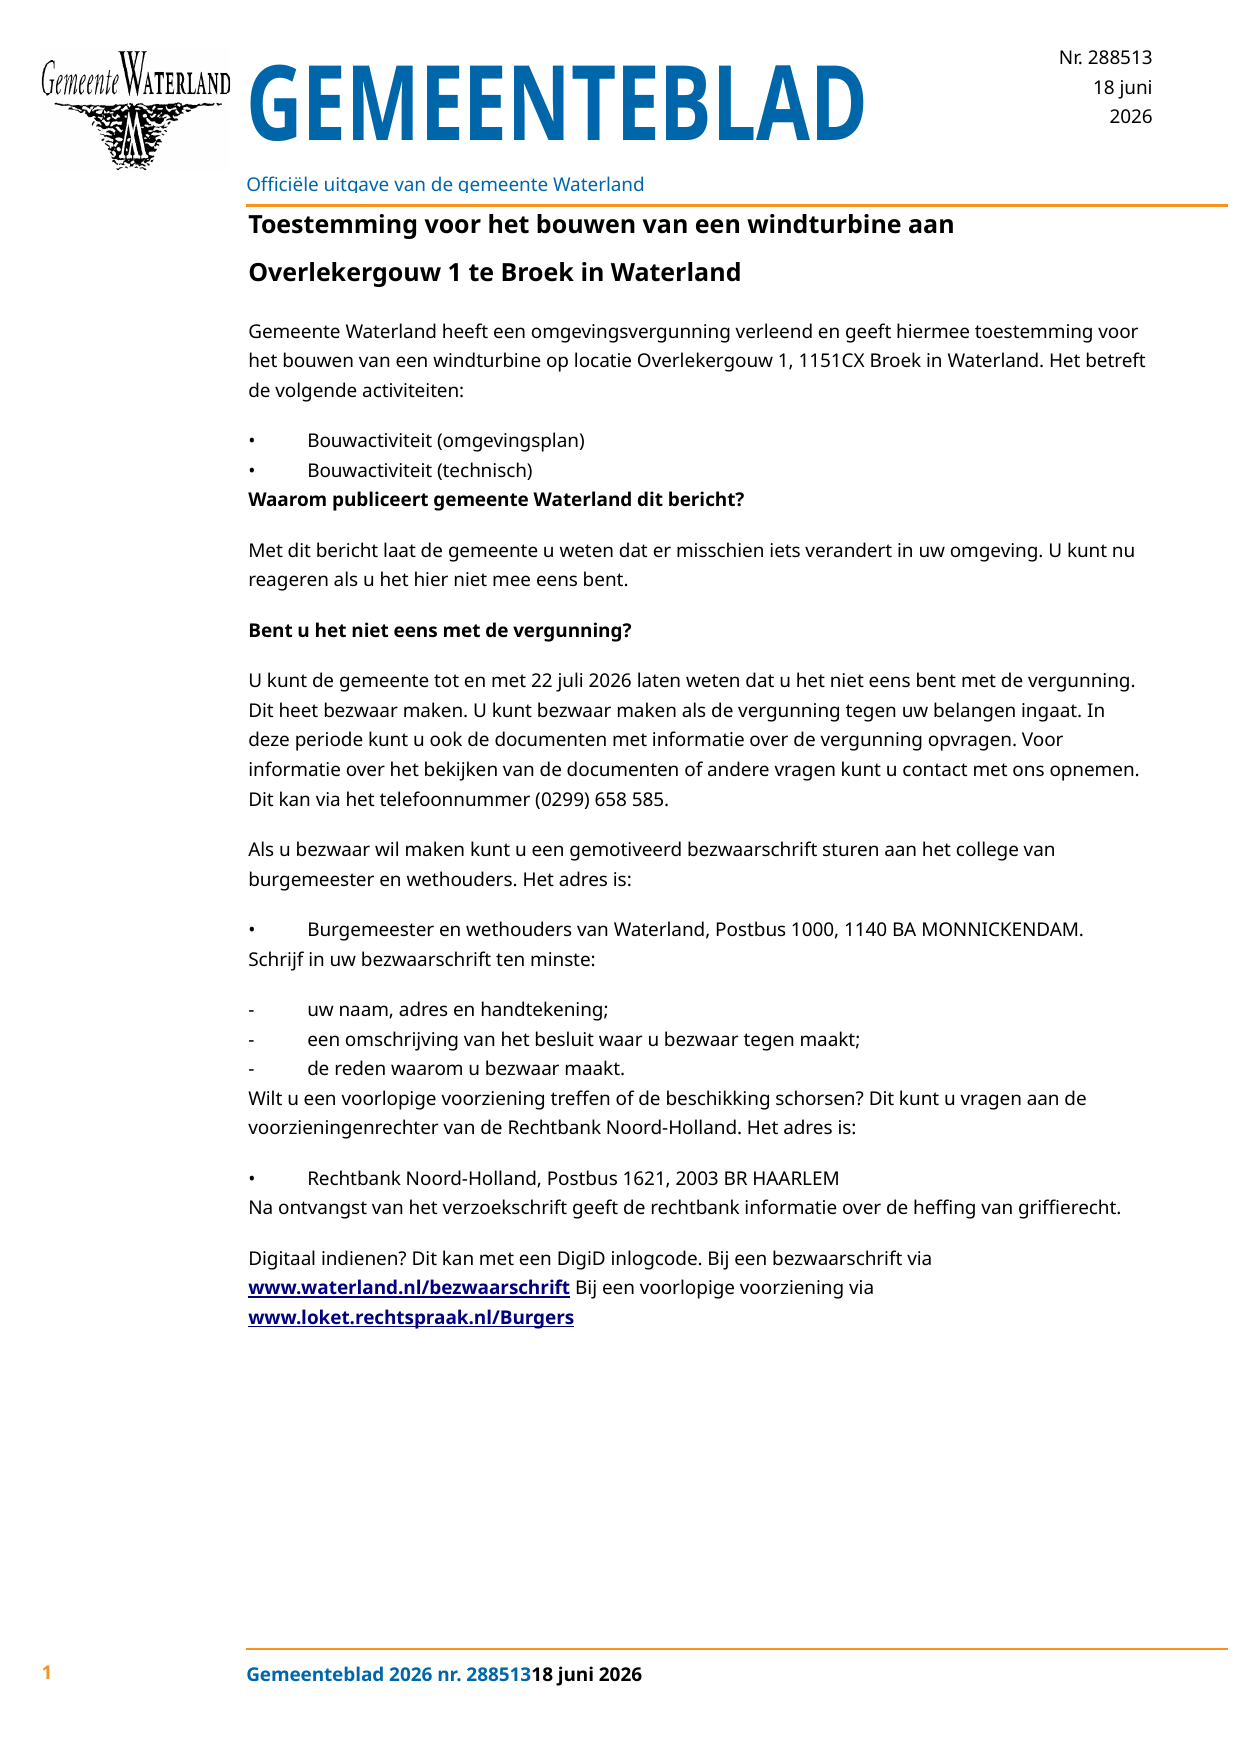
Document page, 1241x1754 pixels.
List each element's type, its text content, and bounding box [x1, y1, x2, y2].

picture [41, 47, 231, 172]
text U kunt de gemeente tot en met 22 juli 2026 laten weten dat u het niet eens bent met de vergunning. Dit heet bezwaar maken. U kunt bezwaar maken als de vergunning tegen uw belangen ingaat. In deze periode kunt u ook de documenten met informatie over de vergunning opvragen. Voor informatie over het bekijken van de documenten of andere vragen kunt u contact met ons opnemen. Dit kan via het telefoonnummer (0299) 658 585. [248, 667, 1152, 812]
text Schrijf in uw bezwaarschrift ten minste: [248, 946, 1152, 972]
list een omschrijving van het besluit waar u bezwaar tegen maakt; [248, 1026, 1152, 1052]
text Wilt u een voorlopige voorziening treffen of de beschikking schorsen? Dit kunt u vragen aan de voorzieningenrechter van de Rechtbank Noord-Holland. Het adres is: [248, 1085, 1152, 1140]
text Na ontvangst van het verzoekschrift geeft de rechtbank informatie over de heffing van griffierecht. [248, 1194, 1152, 1220]
text Als u bezwaar wil maken kunt u een gemotiveerd bezwaarschrift sturen aan het college van burgemeester en wethouders. Het adres is: [248, 836, 1152, 892]
list uw naam, adres en handtekening; [248, 996, 1152, 1022]
list de reden waarom u bezwaar maakt. [248, 1055, 1152, 1081]
text Bent u het niet eens met de vergunning? [248, 617, 1152, 643]
text Gemeente Waterland heeft een omgevingsvergunning verleend en geeft hiermee toestemming voor het bouwen van een windturbine op locatie Overlekergouw 1, 1151CX Broek in Waterland. Het betreft de volgende activiteiten: [248, 318, 1152, 403]
text Toestemming voor het bouwen van een windturbine aan Overlekergouw 1 te Broek in Waterland [248, 207, 1152, 288]
text Digitaal indienen? Dit kan met een DigiD inlogcode. Bij een bezwaarschrift via www.waterland.nl/bezwaarschrift Bij een voorlopige voorziening via www.loket.rechtspraak.nl/Burgers [248, 1245, 1152, 1330]
list Rechtbank Noord-Holland, Postbus 1621, 2003 BR HAARLEM [248, 1165, 1152, 1191]
list Bouwactiviteit (omgevingsplan) [248, 427, 1152, 453]
text Waarom publiceert gemeente Waterland dit bericht? [248, 487, 1152, 512]
text Met dit bericht laat de gemeente u weten dat er misschien iets verandert in uw omgeving. U kunt nu reageren als u het hier niet mee eens bent. [248, 537, 1152, 592]
list Bouwactiviteit (technisch) [248, 457, 1152, 483]
list Burgemeester en wethouders van Waterland, Postbus 1000, 1140 BA MONNICKENDAM. [248, 916, 1152, 942]
